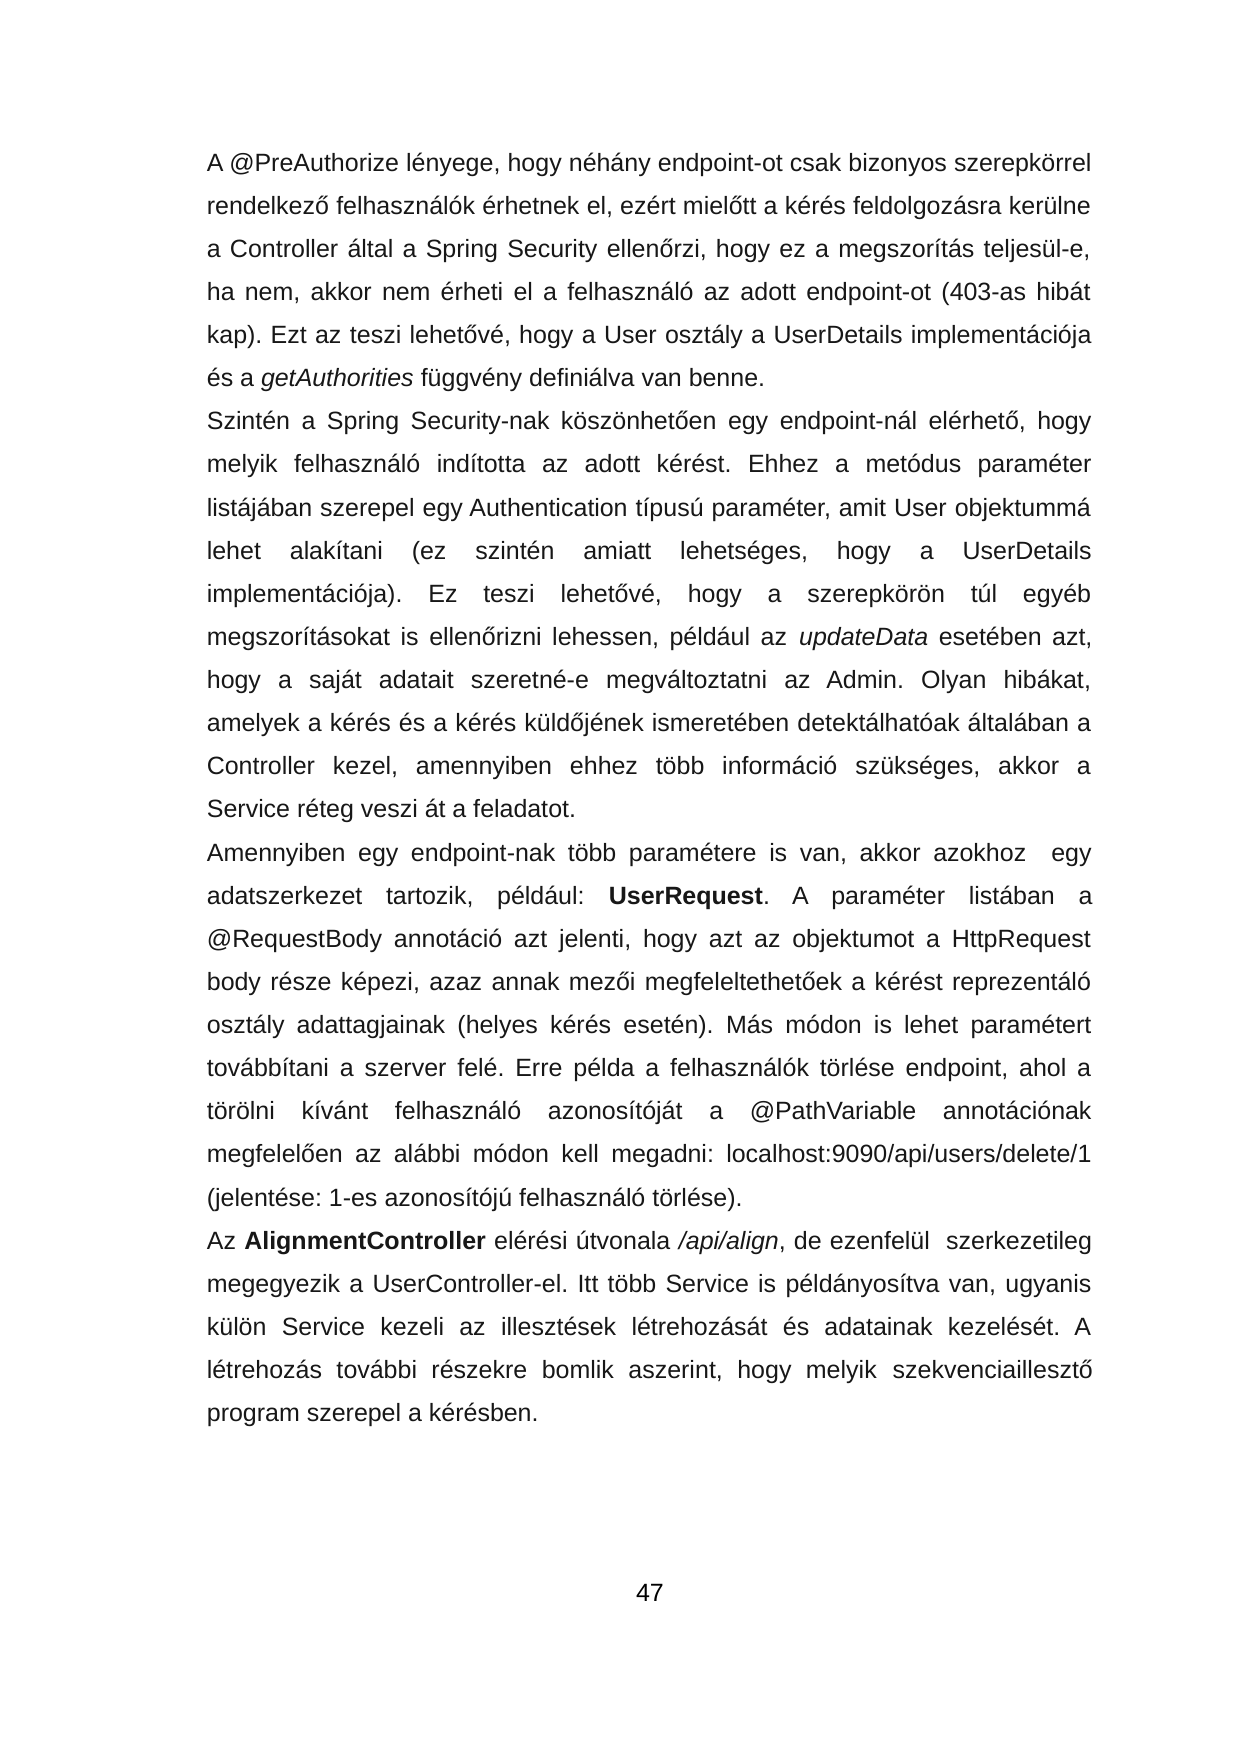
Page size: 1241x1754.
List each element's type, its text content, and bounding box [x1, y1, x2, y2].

text A @PreAuthorize lényege, hogy néhány endpoint-ot csak bizonyos szerepkörrel rendelkező felhasználók érhetnek el, ezért mielőtt a kérés feldolgozásra kerülne a Controller által a Spring Security ellenőrzi, hogy ez a megszorítás teljesül-e, ha nem, akkor nem érheti el a felhasználó az adott endpoint-ot (403-as hibát kap). Ezt az teszi lehetővé, hogy a User osztály a UserDetails implementációja és a getAuthorities függvény definiálva van benne. [207, 148, 1093, 392]
text Amennyiben egy endpoint-nak több paramétere is van, akkor azokhoz egy adatszerkezet tartozik, például: UserRequest. A paraméter listában a @RequestBody annotáció azt jelenti, hogy azt az objektumot a HttpRequest body része képezi, azaz annak mezői megfeleltethetőek a kérést reprezentáló osztály adattagjainak (helyes kérés esetén). Más módon is lehet paramétert továbbítani a szerver felé. Erre példa a felhasználók törlése endpoint, ahol a törölni kívánt felhasználó azonosítóját a @PathVariable annotációnak megfelelően az alábbi módon kell megadni: localhost:9090/api/users/delete/1 (jelentése: 1-es azonosítójú felhasználó törlése). [207, 838, 1093, 1211]
text Szintén a Spring Security-nak köszönhetően egy endpoint-nál elérhető, hogy melyik felhasználó indította az adott kérést. Ehhez a metódus paraméter listájában szerepel egy Authentication típusú paraméter, amit User objektummá lehet alakítani (ez szintén amiatt lehetséges, hogy a UserDetails implementációja). Ez teszi lehetővé, hogy a szerepkörön túl egyéb megszorításokat is ellenőrizni lehessen, például az updateData esetében azt, hogy a saját adatait szeretné-e megváltoztatni az Admin. Olyan hibákat, amelyek a kérés és a kérés küldőjének ismeretében detektálhatóak általában a Controller kezel, amennyiben ehhez több információ szükséges, akkor a Service réteg veszi át a feladatot. [207, 406, 1093, 823]
text Az AlignmentController elérési útvonala /api/align, de ezenfelül szerkezetileg megegyezik a UserController-el. Itt több Service is példányosítva van, ugyanis külön Service kezeli az illesztések létrehozását és adatainak kezelését. A létrehozás további részekre bomlik aszerint, hogy melyik szekvenciaillesztő program szerepel a kérésben. [207, 1226, 1093, 1427]
